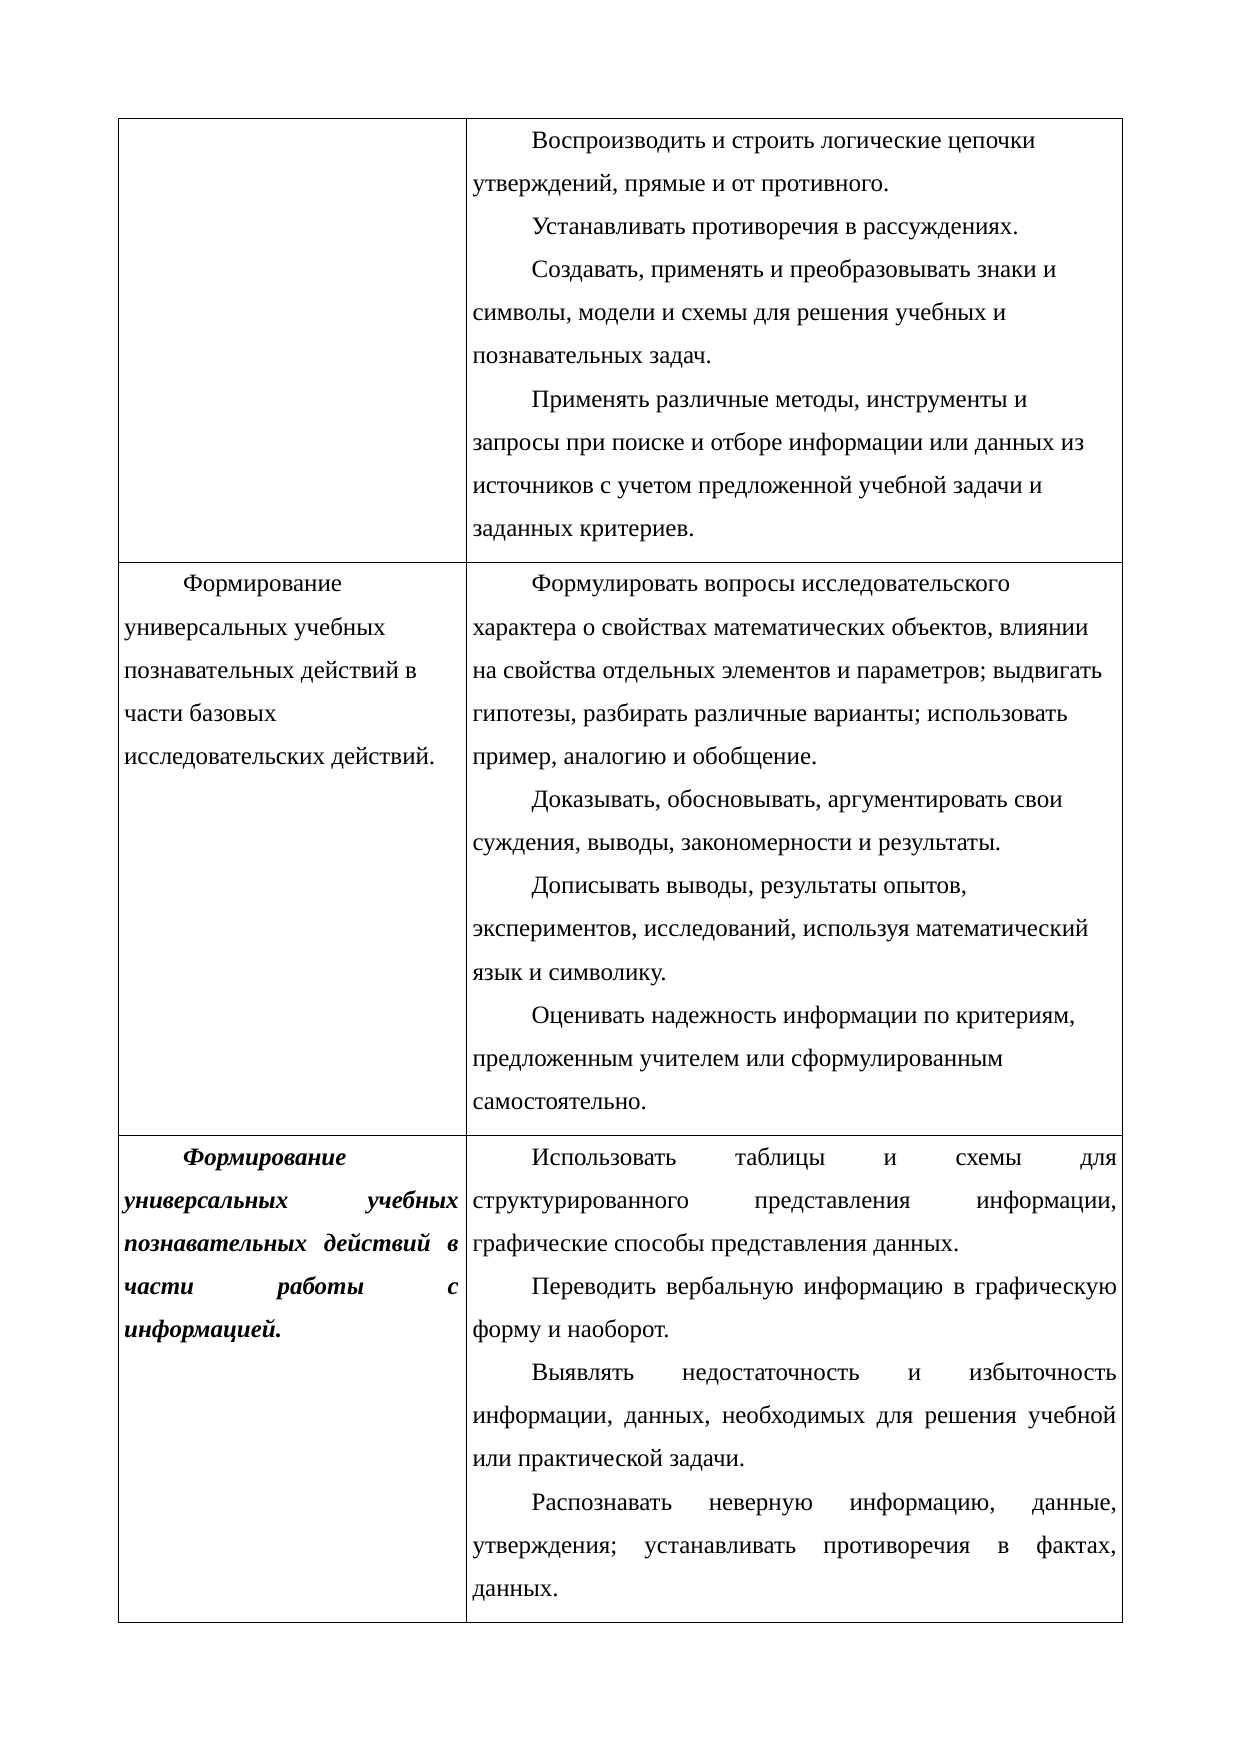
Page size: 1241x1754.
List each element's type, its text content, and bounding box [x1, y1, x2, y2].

table_header [119, 119, 466, 562]
table_header Воспроизводить и строить логические цепочки утверждений, прямые и от противного. Устанавливать противоречия в рассуждениях. Создавать, применять и преобразовывать знаки и символы, модели и схемы для решения учебных и познавательных задач. Применять различные методы, инструменты и запросы при поиске и отборе информации или данных из источников с учетом предложенной учебной задачи и заданных критериев. [467, 119, 1122, 562]
table_cell Формулировать вопросы исследовательского характера о свойствах математических объектов, влиянии на свойства отдельных элементов и параметров; выдвигать гипотезы, разбирать различные варианты; использовать пример, аналогию и обобщение. Доказывать, обосновывать, аргументировать свои суждения, выводы, закономерности и результаты. Дописывать выводы, результаты опытов, экспериментов, исследований, используя математический язык и символику. Оценивать надежность информации по критериям, предложенным учителем или сформулированным самостоятельно. [467, 563, 1122, 1135]
table_cell Формирование универсальных учебных познавательных действий в части базовых исследовательских действий. [119, 563, 466, 1135]
table_cell Использовать таблицы и схемы для структурированного представления информации, графические способы представления данных. Переводить вербальную информацию в графическую форму и наоборот. Выявлять недостаточность и избыточность информации, данных, необходимых для решения учебной или практической задачи. Распознавать неверную информацию, данные, утверждения; устанавливать противоречия в фактах, данных. [467, 1136, 1122, 1622]
table_cell Формирование универсальных учебных познавательных действий в части работы с информацией. [119, 1136, 466, 1622]
